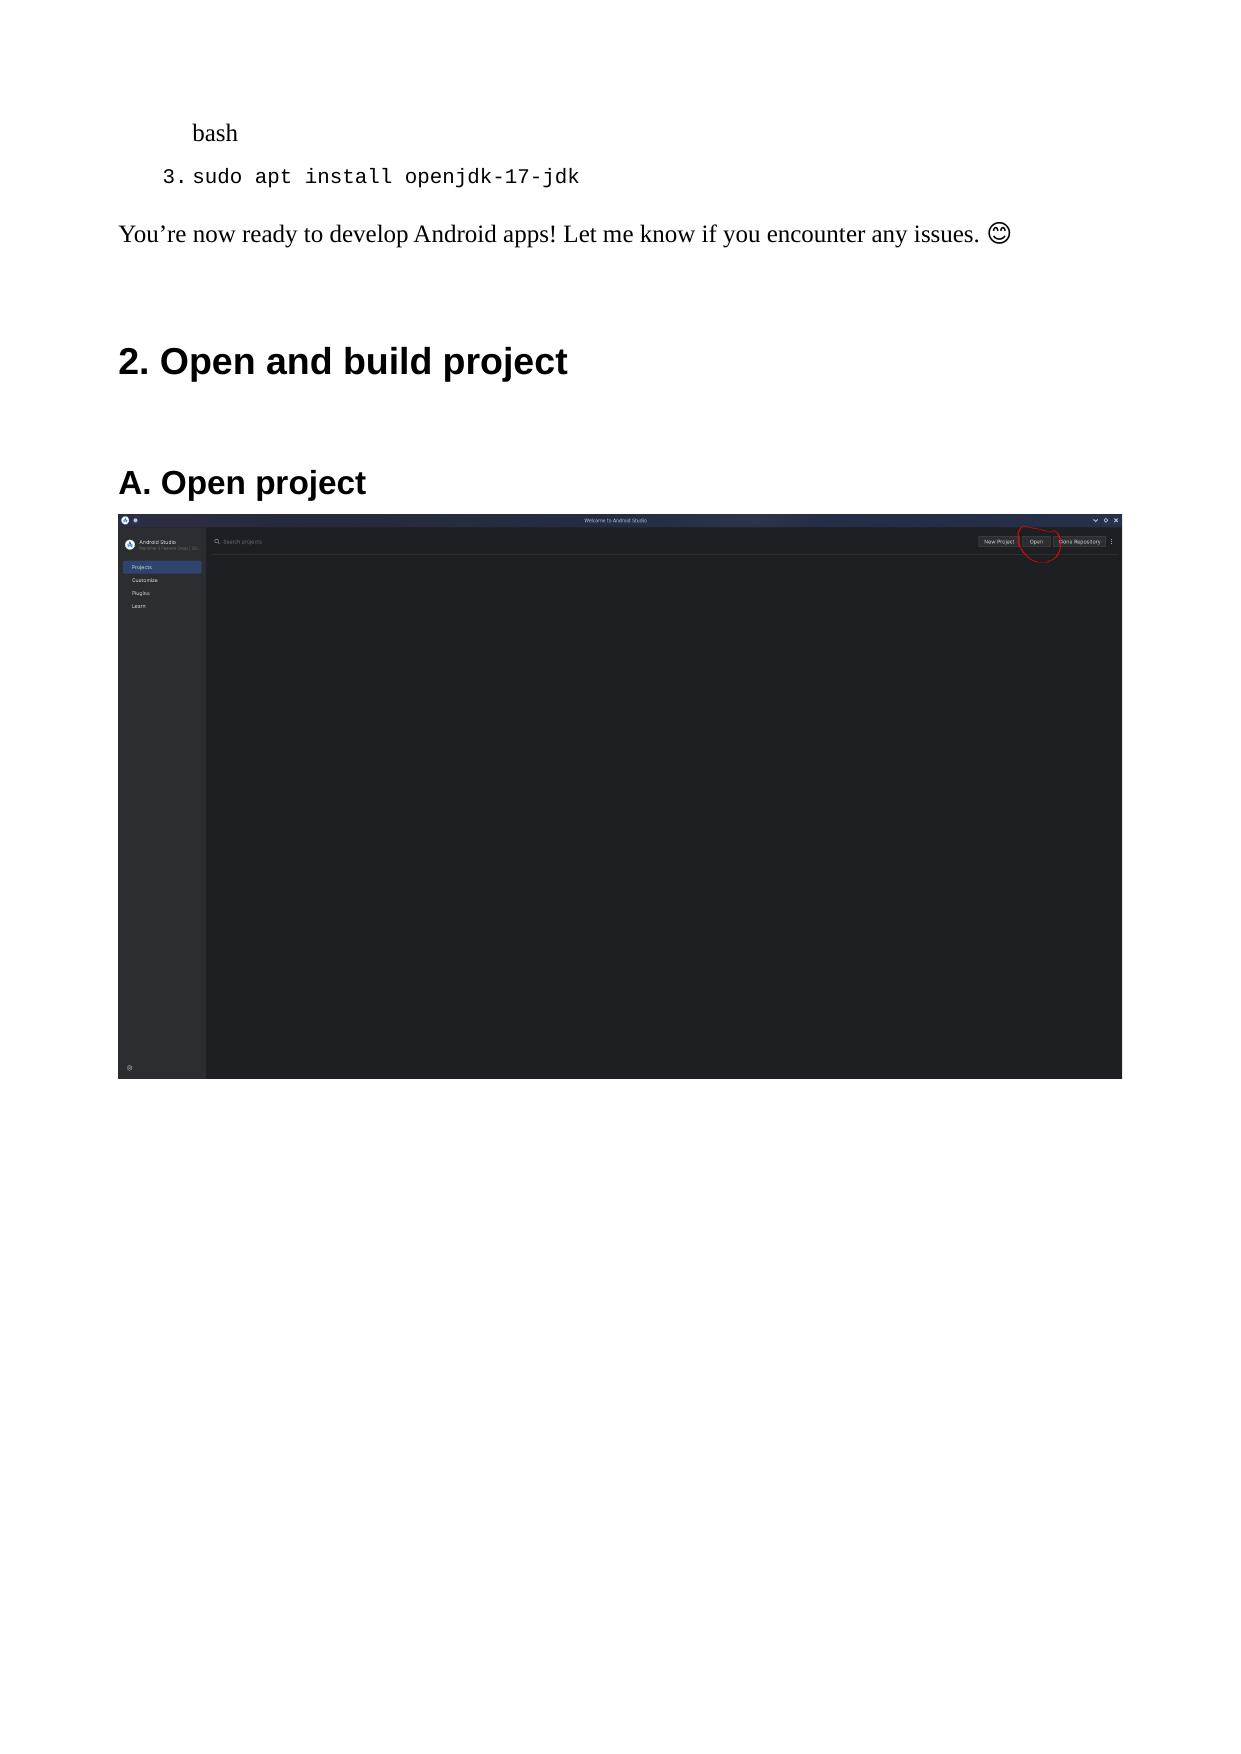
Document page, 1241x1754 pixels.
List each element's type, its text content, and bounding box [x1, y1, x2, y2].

subtitle 2. Open and build project [118, 339, 1122, 382]
list sudo apt install openjdk-17-jdk [162, 166, 1122, 189]
picture [118, 514, 1123, 1079]
text You’re now ready to develop Android apps! Let me know if you encounter any issues. 😊 [118, 219, 1122, 248]
list bash [162, 118, 1122, 147]
subtitle A. Open project [118, 463, 1122, 502]
